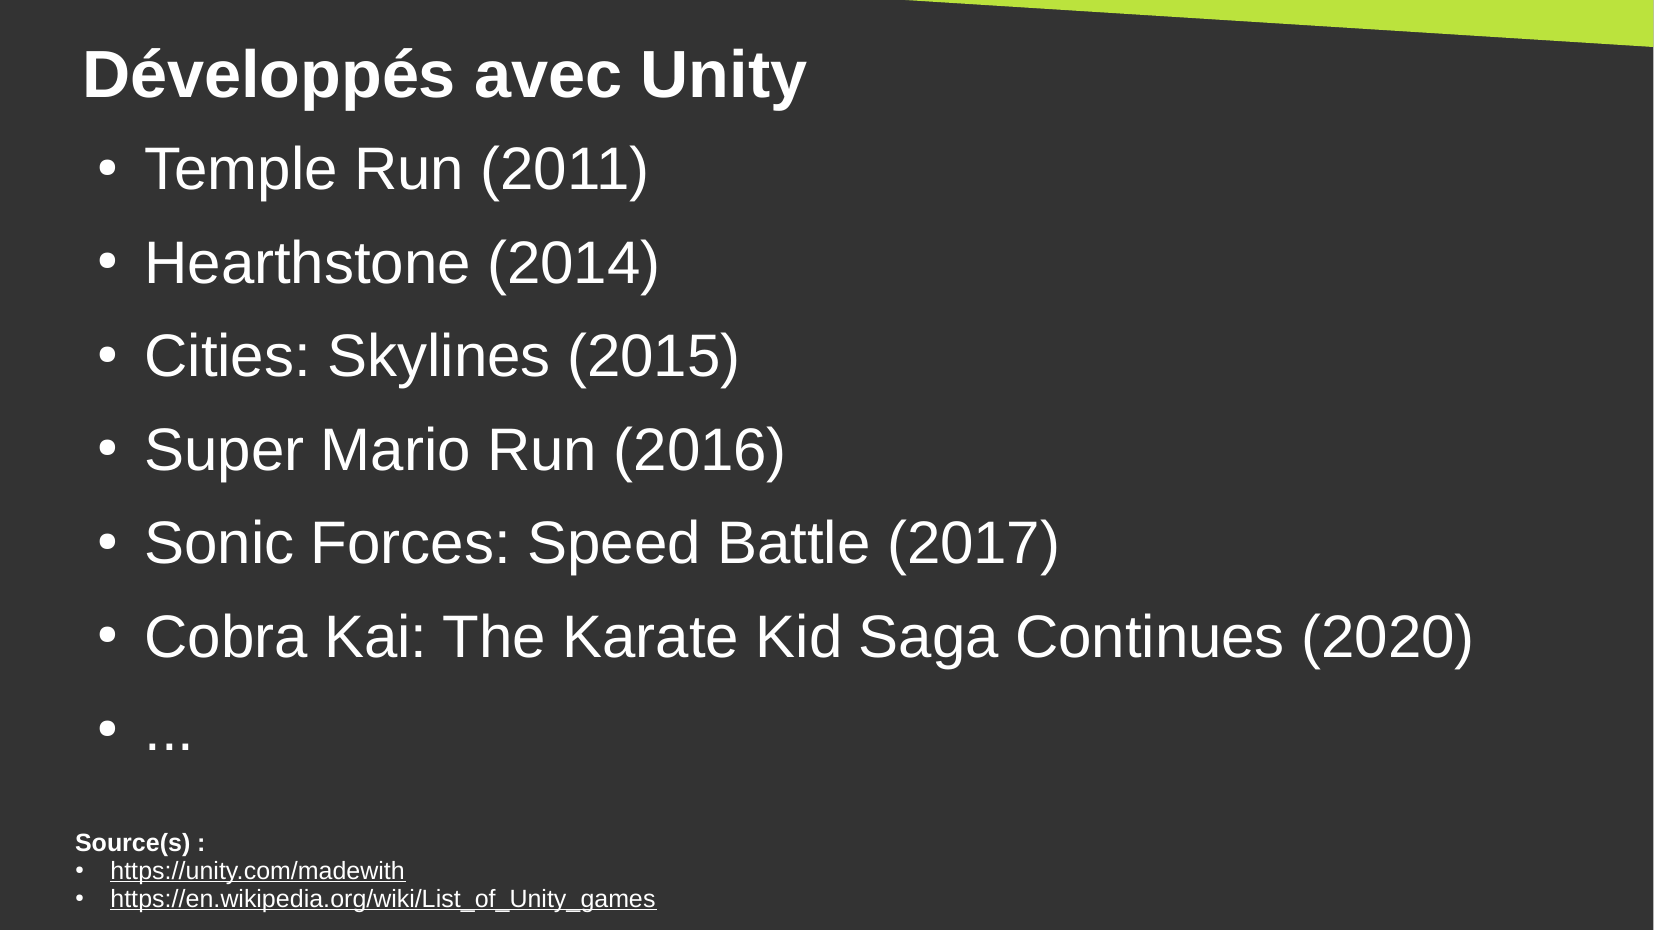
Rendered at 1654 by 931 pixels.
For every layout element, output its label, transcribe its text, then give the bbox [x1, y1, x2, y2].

text_box Source(s) : https://unity.com/madewith https://en.wikipedia.org/wiki/List_of_Unity_games [60, 821, 1546, 921]
title Développés avec Unity [82, 37, 1571, 112]
text_box [905, 0, 1654, 48]
list Temple Run (2011) Hearthstone (2014) Cities: Skylines (2015) Super Mario Run (2016) Sonic Forces: Speed Battle (2017) Cobra Kai: The Karate Kid Saga Continues (2020) ... [80, 135, 1620, 768]
